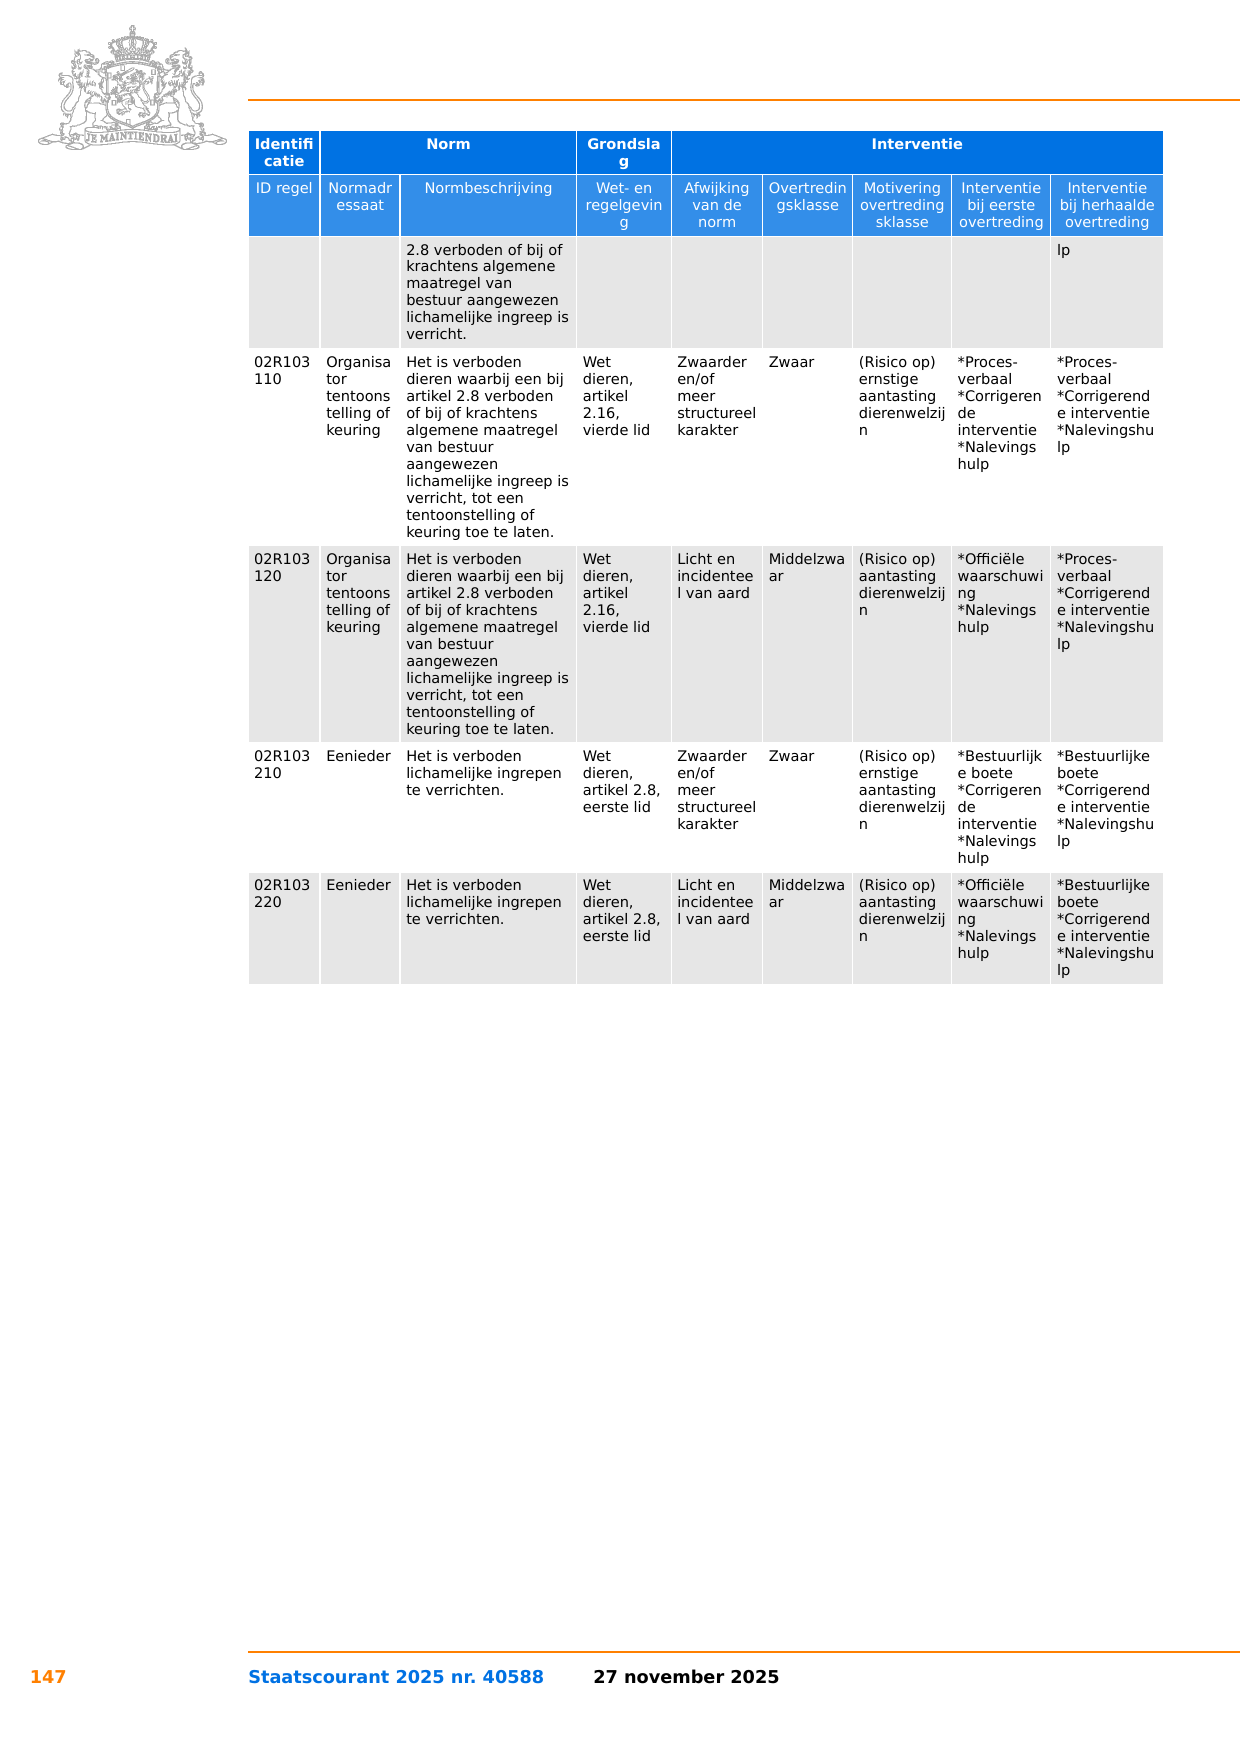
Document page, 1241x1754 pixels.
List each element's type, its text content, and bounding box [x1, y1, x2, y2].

table_cell 02R103220 [249, 873, 319, 984]
table_cell [763, 237, 852, 348]
table_cell Afwijking van de norm [672, 175, 762, 236]
table_cell [952, 237, 1050, 348]
table_cell 2.8 verboden of bij of krachtens algemene maatregel van bestuur aangewezen lichamelijke ingreep is verricht. [401, 237, 576, 348]
table_cell Het is verboden dieren waarbij een bij artikel 2.8 verboden of bij of krachtens algemene maatregel van bestuur aangewezen lichamelijke ingreep is verricht, tot een tentoonstelling of keuring toe te laten. [401, 546, 576, 742]
table_cell Het is verboden lichamelijke ingrepen te verrichten. [401, 743, 576, 872]
table_cell Overtredingsklasse [763, 175, 852, 236]
table_header Interventie [672, 131, 1163, 174]
table_header Norm [321, 131, 576, 174]
table_cell [672, 237, 762, 348]
table_cell (Risico op) aantasting dierenwelzijn [853, 546, 951, 742]
table_header Grondslag [577, 131, 671, 174]
table_cell Zwaarder en/of meer structureel karakter [672, 743, 762, 872]
table_cell *Bestuurlijke boete *Corrigerende interventie *Nalevingshulp [1051, 873, 1163, 984]
table_cell Motivering overtredingsklasse [853, 175, 951, 236]
picture [38, 25, 227, 150]
table_cell Wet dieren, artikel 2.16, vierde lid [577, 349, 671, 545]
table_cell *Officiële waarschuwing *Nalevingshulp [952, 873, 1050, 984]
table_cell Organisator tentoonstelling of keuring [321, 546, 399, 742]
table_cell Zwaar [763, 743, 852, 872]
table_header Identificatie [249, 131, 319, 174]
table_cell Interventie bij herhaalde overtreding [1051, 175, 1163, 236]
table_cell Organisator tentoonstelling of keuring [321, 349, 399, 545]
table_cell Het is verboden dieren waarbij een bij artikel 2.8 verboden of bij of krachtens algemene maatregel van bestuur aangewezen lichamelijke ingreep is verricht, tot een tentoonstelling of keuring toe te laten. [401, 349, 576, 545]
table_cell Wet dieren, artikel 2.8, eerste lid [577, 743, 671, 872]
table_cell Interventie bij eerste overtreding [952, 175, 1050, 236]
table_cell ID regel [249, 175, 319, 236]
table_cell *Bestuurlijke boete *Corrigerende interventie *Nalevingshulp [952, 743, 1050, 872]
table_cell Eenieder [321, 873, 399, 984]
table_cell *Proces-verbaal *Corrigerende interventie *Nalevingshulp [952, 349, 1050, 545]
table_cell Wet- en regelgeving [577, 175, 671, 236]
table_cell *Proces-verbaal *Corrigerende interventie *Nalevingshulp [1051, 546, 1163, 742]
table_cell Wet dieren, artikel 2.16, vierde lid [577, 546, 671, 742]
table_cell Zwaarder en/of meer structureel karakter [672, 349, 762, 545]
table_cell Normbeschrijving [401, 175, 576, 236]
table_cell *Officiële waarschuwing *Nalevingshulp [952, 546, 1050, 742]
table_cell *Bestuurlijke boete *Corrigerende interventie *Nalevingshulp [1051, 743, 1163, 872]
table_cell 02R103210 [249, 743, 319, 872]
table_cell [321, 237, 399, 348]
table_cell Eenieder [321, 743, 399, 872]
table_cell 02R103120 [249, 546, 319, 742]
table_cell 02R103110 [249, 349, 319, 545]
table_cell [853, 237, 951, 348]
table_cell Zwaar [763, 349, 852, 545]
table_cell Middelzwaar [763, 873, 852, 984]
table_cell Licht en incidenteel van aard [672, 546, 762, 742]
table_cell lp [1051, 237, 1163, 348]
table_cell (Risico op) ernstige aantasting dierenwelzijn [853, 743, 951, 872]
table_cell *Proces-verbaal *Corrigerende interventie *Nalevingshulp [1051, 349, 1163, 545]
table_cell [249, 237, 319, 348]
table_cell (Risico op) ernstige aantasting dierenwelzijn [853, 349, 951, 545]
table_cell Normadressaat [321, 175, 399, 236]
table_cell (Risico op) aantasting dierenwelzijn [853, 873, 951, 984]
table_cell [577, 237, 671, 348]
table_cell Middelzwaar [763, 546, 852, 742]
table_cell Wet dieren, artikel 2.8, eerste lid [577, 873, 671, 984]
table_cell Licht en incidenteel van aard [672, 873, 762, 984]
table_cell Het is verboden lichamelijke ingrepen te verrichten. [401, 873, 576, 984]
